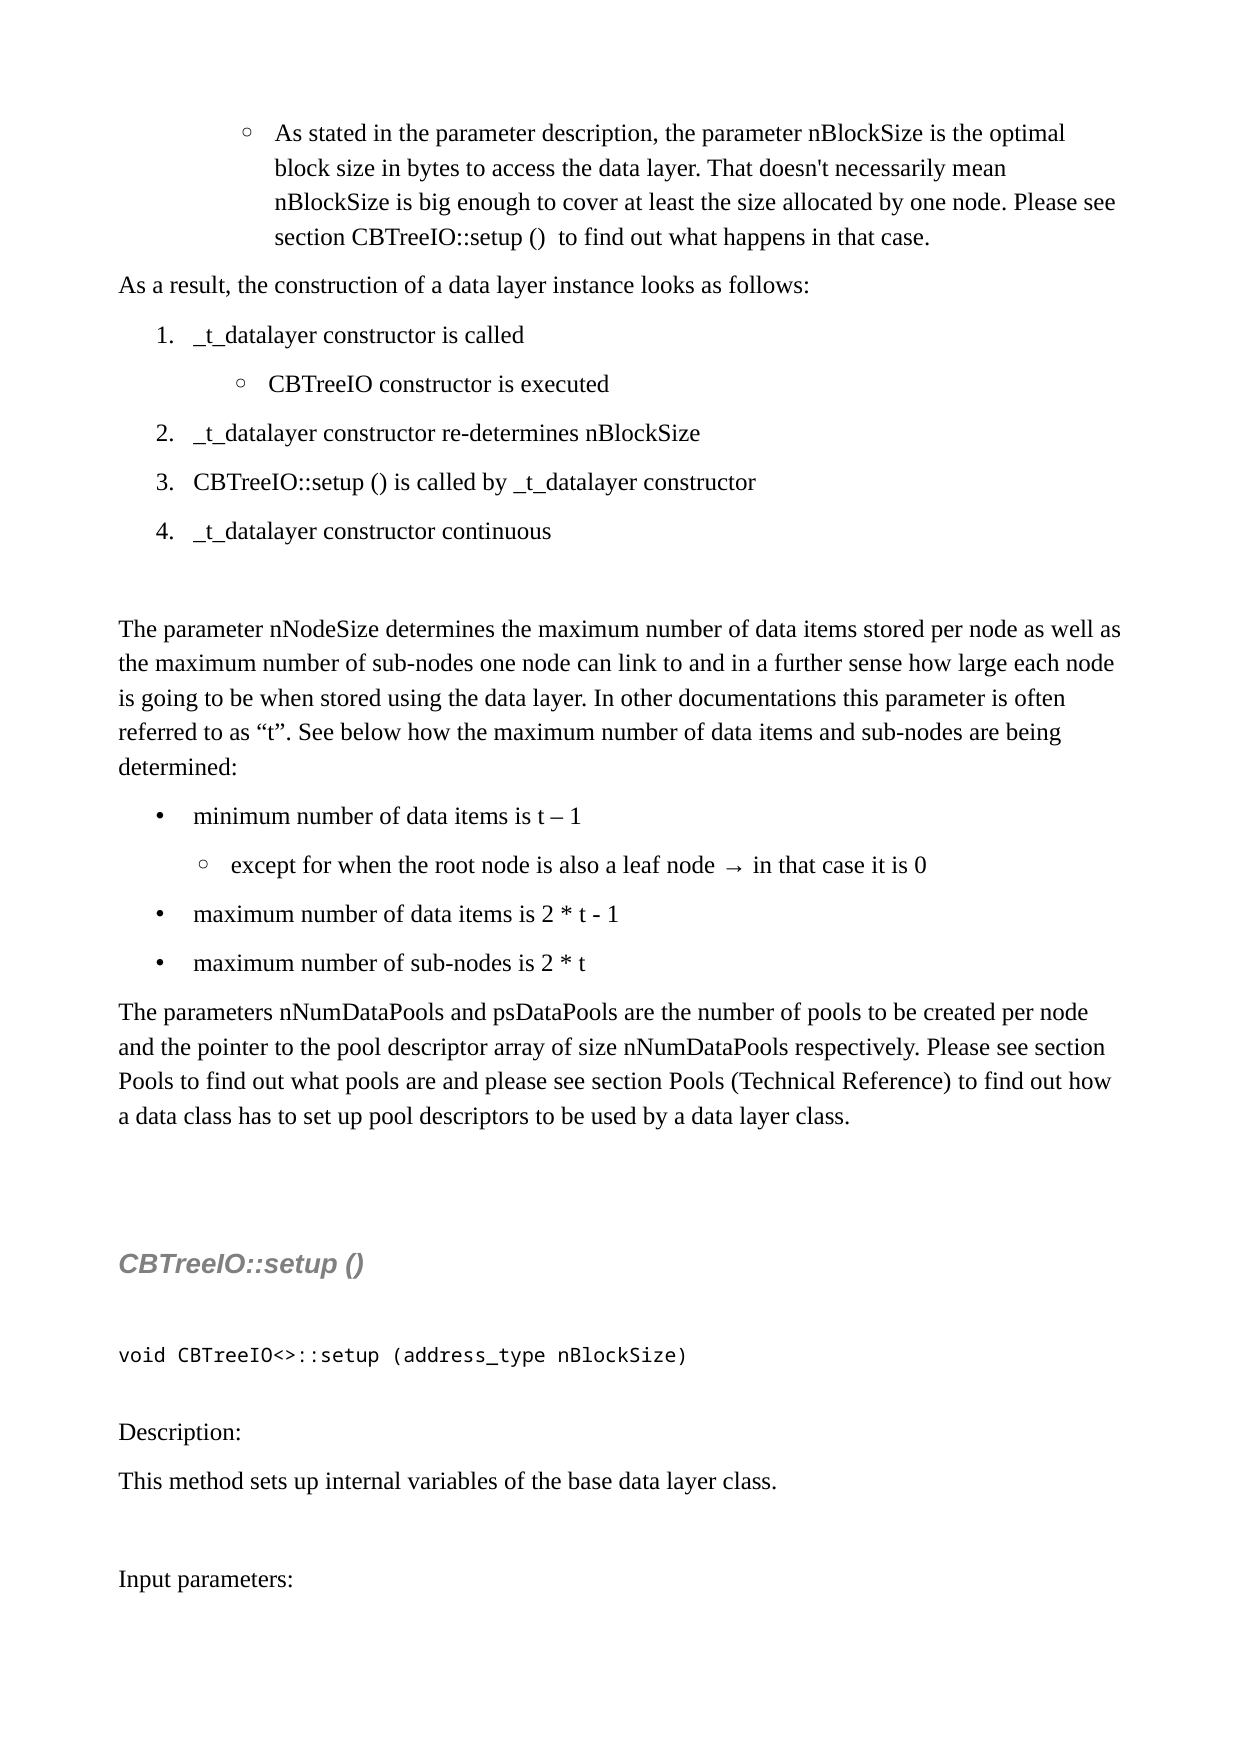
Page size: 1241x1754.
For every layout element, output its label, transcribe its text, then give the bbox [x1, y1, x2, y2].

text Description: [118, 1417, 1122, 1446]
list _t_datalayer constructor is called [156, 320, 1122, 348]
list As stated in the parameter description, the parameter nBlockSize is the optimal block size in bytes to access the data layer. That doesn't necessarily mean nBlockSize is big enough to cover at least the size allocated by one node. Please see section CBTreeIO::setup () to find out what happens in that case. [237, 118, 1122, 250]
list maximum number of sub-nodes is 2 * t [156, 948, 1122, 977]
list maximum number of data items is 2 * t - 1 [156, 899, 1122, 928]
list _t_datalayer constructor continuous [156, 516, 1122, 545]
text As a result, the construction of a data layer instance looks as follows: [118, 271, 1122, 299]
text This method sets up internal variables of the base data layer class. [118, 1466, 1122, 1495]
text void CBTreeIO<>::setup (address_type nBlockSize) [118, 1341, 1122, 1368]
list CBTreeIO::setup () is called by _t_datalayer constructor [156, 467, 1122, 496]
list minimum number of data items is t – 1 [156, 801, 1122, 830]
text The parameters nNumDataPools and psDataPools are the number of pools to be created per node and the pointer to the pool descriptor array of size nNumDataPools respectively. Please see section Pools to find out what pools are and please see section Pools (Technical Reference) to find out how a data class has to set up pool descriptors to be used by a data layer class. [118, 997, 1122, 1129]
list _t_datalayer constructor re-determines nBlockSize [156, 418, 1122, 447]
list except for when the root node is also a leaf node → in that case it is 0 [193, 850, 1122, 879]
text The parameter nNodeSize determines the maximum number of data items stored per node as well as the maximum number of sub-nodes one node can link to and in a further sense how large each node is going to be when stored using the data layer. In other documentations this parameter is often referred to as “t”. See below how the maximum number of data items and sub-nodes are being determined: [118, 614, 1122, 781]
list CBTreeIO constructor is executed [231, 369, 1122, 397]
subtitle CBTreeIO::setup () [118, 1248, 1122, 1280]
text Input parameters: [118, 1564, 1122, 1593]
